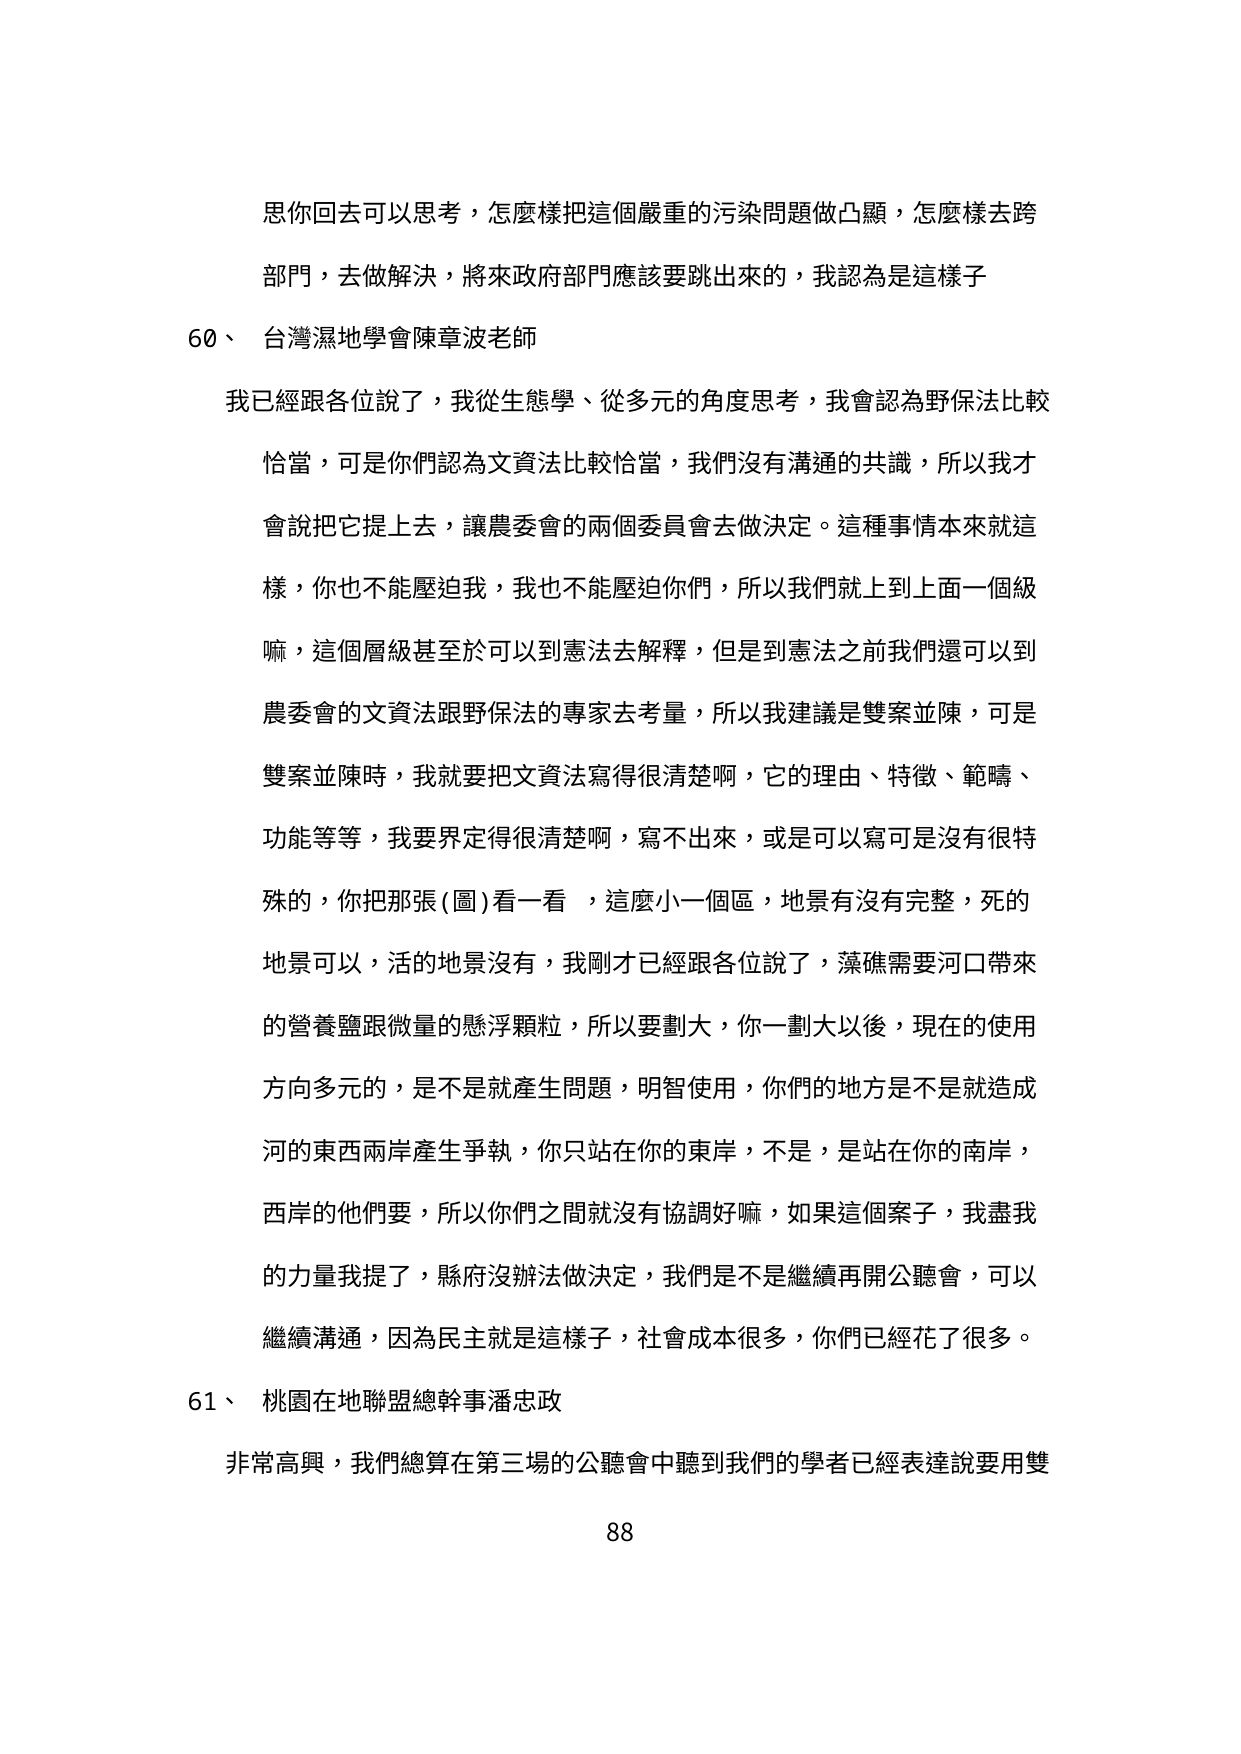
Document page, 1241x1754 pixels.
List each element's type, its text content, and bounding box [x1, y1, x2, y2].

list 台灣濕地學會陳章波老師 [187, 295, 1053, 357]
list 桃園在地聯盟總幹事潘忠政 [187, 1357, 1053, 1420]
text 我已經跟各位說了，我從生態學、從多元的角度思考，我會認為野保法比較恰當，可是你們認為文資法比較恰當，我們沒有溝通的共識，所以我才會說把它提上去，讓農委會的兩個委員會去做決定。這種事情本來就這樣，你也不能壓迫我，我也不能壓迫你們，所以我們就上到上面一個級嘛，這個層級甚至於可以到憲法去解釋，但是到憲法之前我們還可以到農委會的文資法跟野保法的專家去考量，所以我建議是雙案並陳，可是雙案並陳時，我就要把文資法寫得很清楚啊，它的理由、特徵、範疇、功能等等，我要界定得很清楚啊，寫不出來，或是可以寫可是沒有很特殊的，你把那張(圖)看一看 ，這麼小一個區，地景有沒有完整，死的地景可以，活的地景沒有，我剛才已經跟各位說了，藻礁需要河口帶來的營養鹽跟微量的懸浮顆粒，所以要劃大，你一劃大以後，現在的使用方向多元的，是不是就產生問題，明智使用，你們的地方是不是就造成河的東西兩岸產生爭執，你只站在你的東岸，不是，是站在你的南岸，西岸的他們要，所以你們之間就沒有協調好嘛，如果這個案子，我盡我的力量我提了，縣府沒辦法做決定，我們是不是繼續再開公聽會，可以繼續溝通，因為民主就是這樣子，社會成本很多，你們已經花了很多。 [187, 357, 1053, 1357]
text 非常高興，我們總算在第三場的公聽會中聽到我們的學者已經表達說要用雙 [187, 1420, 1053, 1482]
text 思你回去可以思考，怎麼樣把這個嚴重的污染問題做凸顯，怎麼樣去跨部門，去做解決，將來政府部門應該要跳出來的，我認為是這樣子 [187, 170, 1053, 295]
